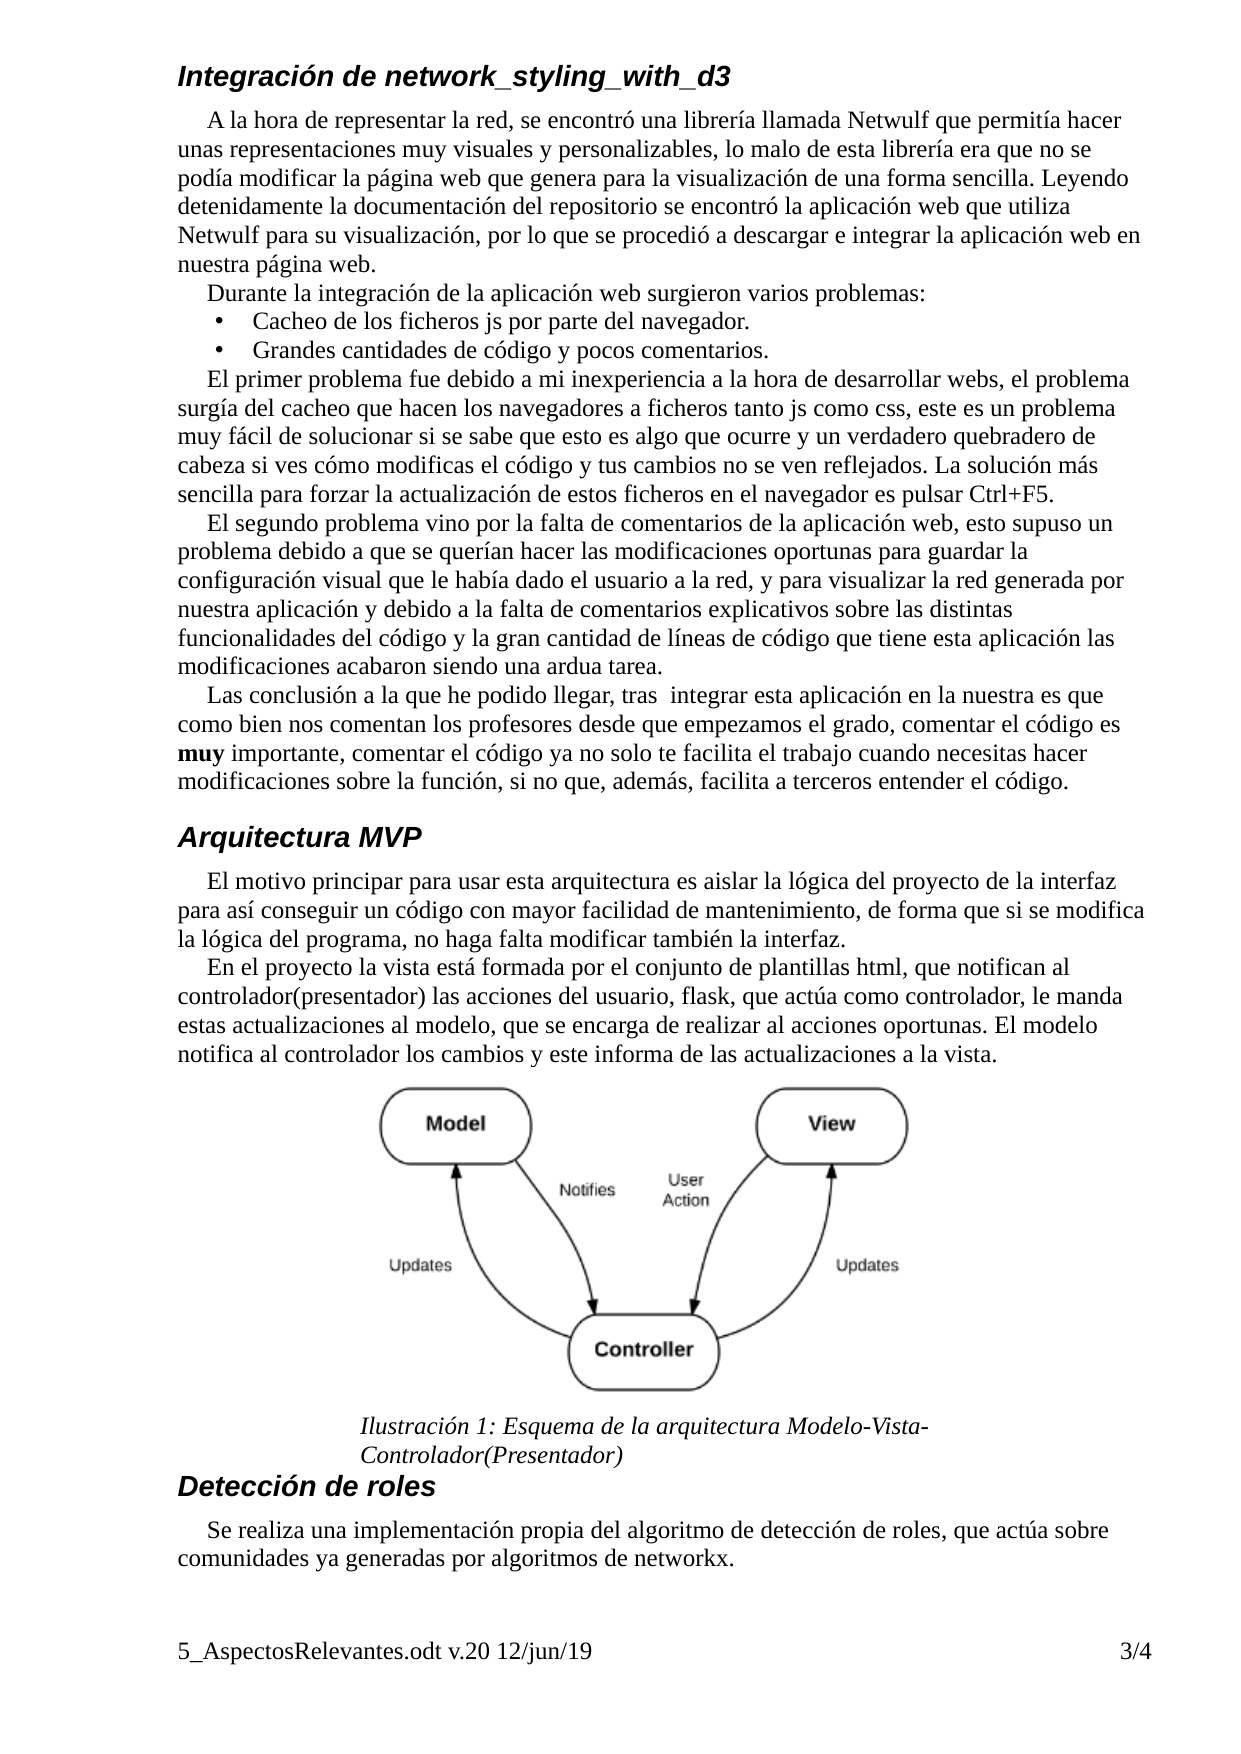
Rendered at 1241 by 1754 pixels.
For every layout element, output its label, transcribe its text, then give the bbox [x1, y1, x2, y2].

text El motivo principar para usar esta arquitectura es aislar la lógica del proyecto de la interfaz para así conseguir un código con mayor facilidad de mantenimiento, de forma que si se modifica la lógica del programa, no haga falta modificar también la interfaz. [177, 866, 1152, 952]
subtitle Arquitectura MVP [177, 820, 1152, 854]
text El segundo problema vino por la falta de comentarios de la aplicación web, esto supuso un problema debido a que se querían hacer las modificaciones oportunas para guardar la configuración visual que le había dado el usuario a la red, y para visualizar la red generada por nuestra aplicación y debido a la falta de comentarios explicativos sobre las distintas funcionalidades del código y la gran cantidad de líneas de código que tiene esta aplicación las modificaciones acabaron siendo una ardua tarea. [177, 508, 1152, 680]
text Se realiza una implementación propia del algoritmo de detección de roles, que actúa sobre comunidades ya generadas por algoritmos de networkx. [177, 1515, 1152, 1572]
text En el proyecto la vista está formada por el conjunto de plantillas html, que notifican al controlador(presentador) las acciones del usuario, flask, que actúa como controlador, le manda estas actualizaciones al modelo, que se encarga de realizar al acciones oportunas. El modelo notifica al controlador los cambios y este informa de las actualizaciones a la vista. [177, 952, 1152, 1067]
text Las conclusión a la que he podido llegar, tras integrar esta aplicación en la nuestra es que como bien nos comentan los profesores desde que empezamos el grado, comentar el código es muy importante, comentar el código ya no solo te facilita el trabajo cuando necesitas hacer modificaciones sobre la función, si no que, además, facilita a terceros entender el código. [177, 680, 1152, 795]
text A la hora de representar la red, se encontró una librería llamada Netwulf que permitía hacer unas representaciones muy visuales y personalizables, lo malo de esta librería era que no se podía modificar la página web que genera para la visualización de una forma sencilla. Leyendo detenidamente la documentación del repositorio se encontró la aplicación web que utiliza Netwulf para su visualización, por lo que se procedió a descargar e integrar la aplicación web en nuestra página web. [177, 105, 1152, 278]
text Ilustración 1: Esquema de la arquitectura Modelo-Vista-Controlador(Presentador) [360, 1412, 969, 1469]
text El primer problema fue debido a mi inexperiencia a la hora de desarrollar webs, el problema surgía del cacheo que hacen los navegadores a ficheros tanto js como css, este es un problema muy fácil de solucionar si se sabe que esto es algo que ocurre y un verdadero quebradero de cabeza si ves cómo modificas el código y tus cambios no se ven reflejados. La solución más sencilla para forzar la actualización de estos ficheros en el navegador es pulsar Ctrl+F5. [177, 364, 1152, 508]
picture [359, 1067, 969, 1412]
subtitle Detección de roles [177, 1412, 1152, 1502]
subtitle Integración de network_styling_with_d3 [177, 59, 1152, 93]
text Durante la integración de la aplicación web surgieron varios problemas: [177, 278, 1152, 306]
list Grandes cantidades de código y pocos comentarios. [215, 335, 1152, 364]
list Cacheo de los ficheros js por parte del navegador. [215, 306, 1152, 335]
